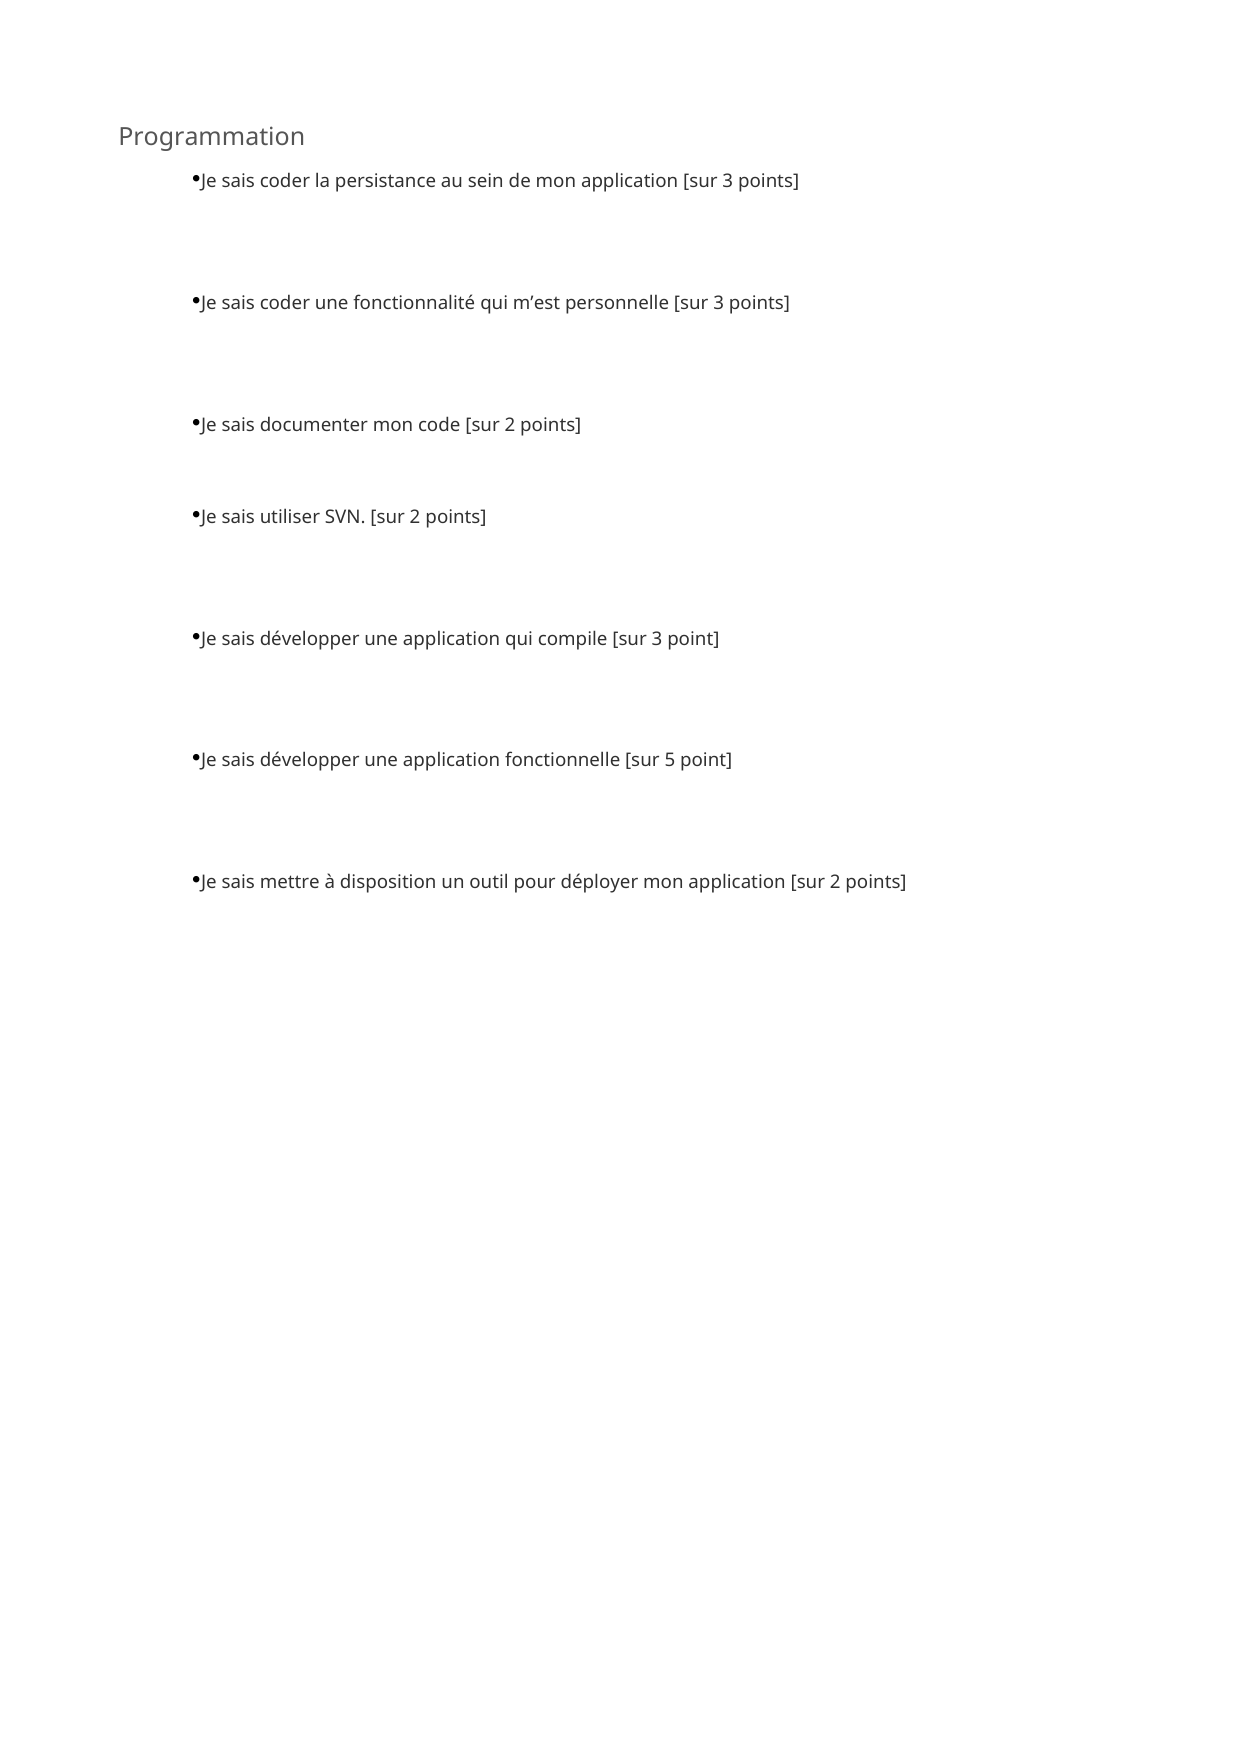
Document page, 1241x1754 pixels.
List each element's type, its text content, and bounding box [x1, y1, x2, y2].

list Je sais coder une fonctionnalité qui m’est personnelle [sur 3 points] [118, 289, 1122, 377]
list Je sais utiliser SVN. [sur 2 points] [118, 503, 1122, 591]
subtitle Programmation [118, 118, 1122, 152]
list Je sais développer une application fonctionnelle [sur 5 point] [118, 746, 1122, 834]
list Je sais coder la persistance au sein de mon application [sur 3 points] [118, 168, 1122, 256]
list Je sais mettre à disposition un outil pour déployer mon application [sur 2 points] [118, 868, 1122, 956]
list Je sais développer une application qui compile [sur 3 point] [118, 625, 1122, 713]
list Je sais documenter mon code [sur 2 points] [118, 411, 1122, 469]
